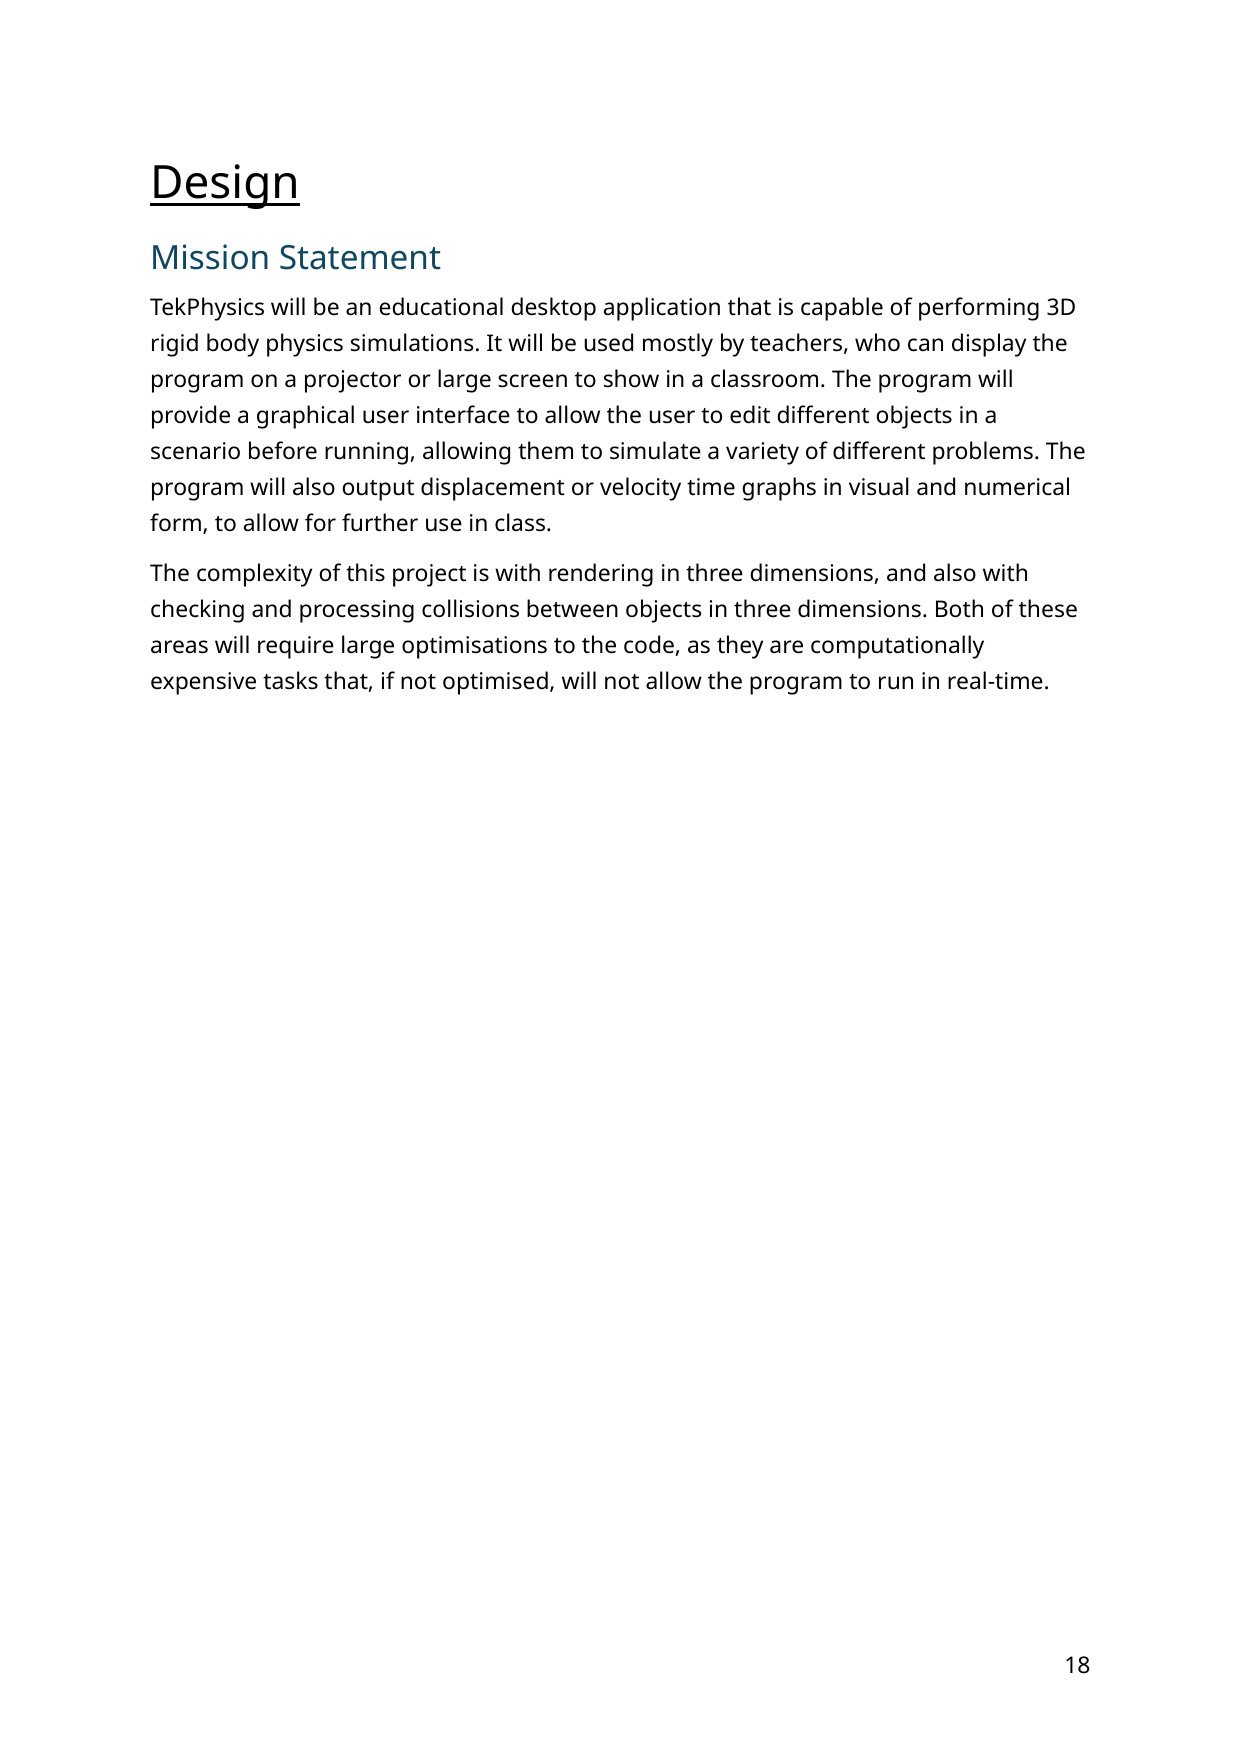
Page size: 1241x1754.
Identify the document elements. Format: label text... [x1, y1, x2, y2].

subtitle Mission Statement [150, 234, 1090, 279]
text TekPhysics will be an educational desktop application that is capable of performing 3D rigid body physics simulations. It will be used mostly by teachers, who can display the program on a projector or large screen to show in a classroom. The program will provide a graphical user interface to allow the user to edit different objects in a scenario before running, allowing them to simulate a variety of different problems. The program will also output displacement or velocity time graphs in visual and numerical form, to allow for further use in class. [150, 291, 1090, 538]
subtitle Design [150, 150, 1090, 212]
text The complexity of this project is with rendering in three dimensions, and also with checking and processing collisions between objects in three dimensions. Both of these areas will require large optimisations to the code, as they are computationally expensive tasks that, if not optimised, will not allow the program to run in real-time. [150, 557, 1090, 696]
